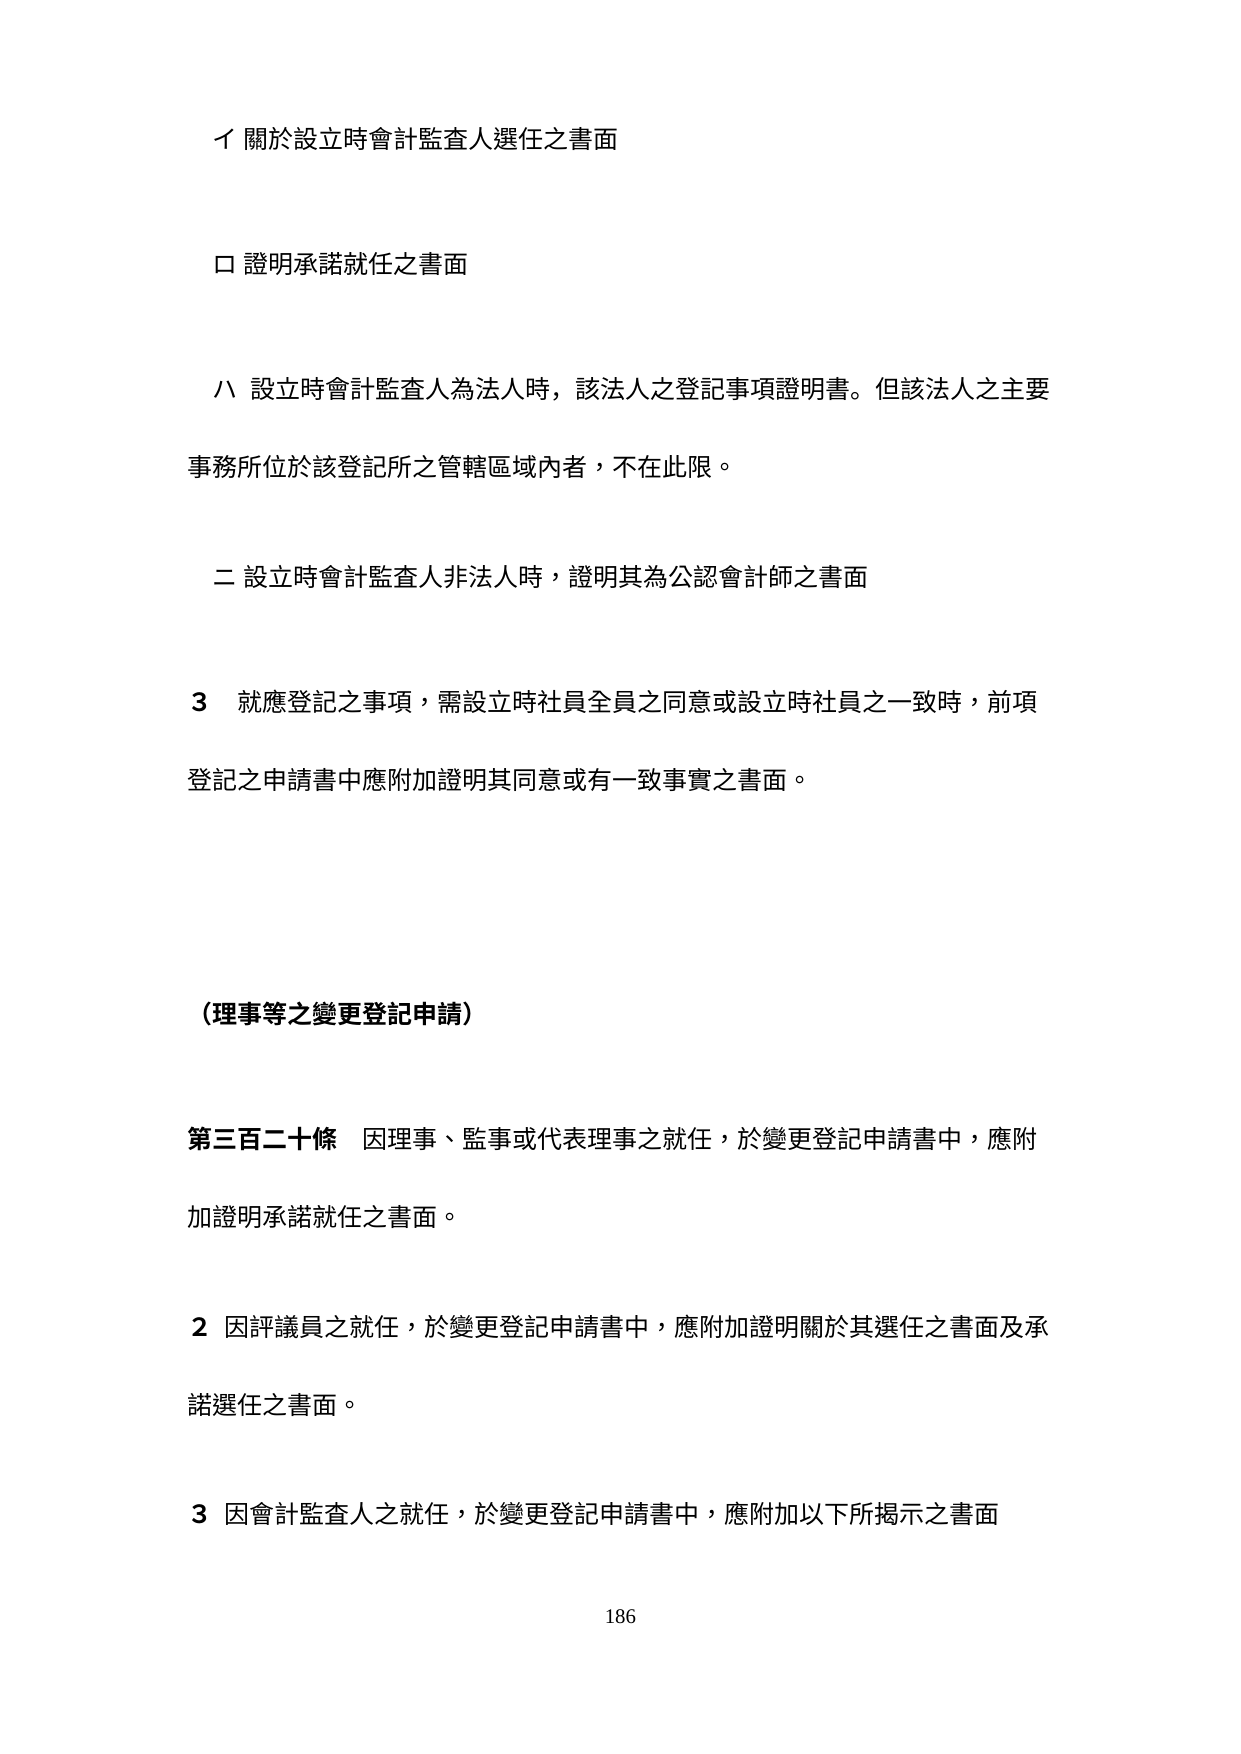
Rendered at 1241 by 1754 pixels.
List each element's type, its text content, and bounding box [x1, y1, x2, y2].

text （理事等之變更登記申請） [187, 971, 1053, 1034]
text ３ 因會計監査人之就任，於變更登記申請書中，應附加以下所揭示之書面 [187, 1471, 1053, 1534]
text ２ 因評議員之就任，於變更登記申請書中，應附加證明關於其選任之書面及承諾選任之書面。 [187, 1284, 1053, 1424]
text ハ 設立時會計監査人為法人時，該法人之登記事項證明書。但該法人之主要事務所位於該登記所之管轄區域內者，不在此限。 [187, 346, 1053, 487]
text ３ 就應登記之事項，需設立時社員全員之同意或設立時社員之一致時，前項登記之申請書中應附加證明其同意或有一致事實之書面。 [187, 659, 1053, 799]
text ニ 設立時會計監査人非法人時，證明其為公認會計師之書面 [187, 534, 1053, 596]
text 第三百二十條 因理事、監事或代表理事之就任，於變更登記申請書中，應附加證明承諾就任之書面。 [187, 1096, 1053, 1237]
text イ 關於設立時會計監査人選任之書面 [187, 96, 1053, 159]
text ロ 證明承諾就任之書面 [187, 221, 1053, 284]
